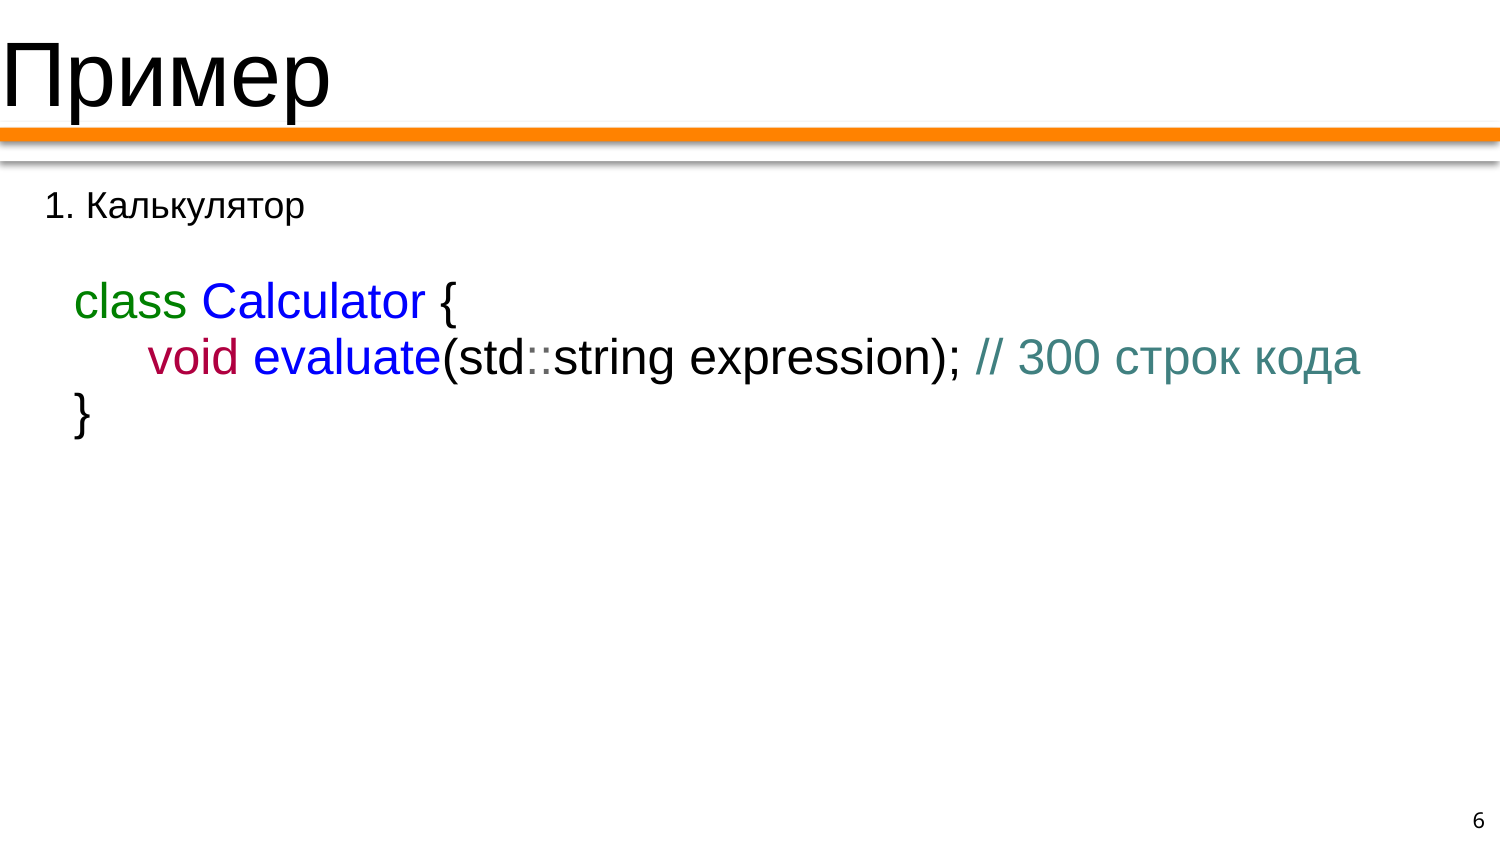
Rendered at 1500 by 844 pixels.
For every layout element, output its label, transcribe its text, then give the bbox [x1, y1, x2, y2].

text_box class Calculator { void evaluate(std::string expression); // 300 строк кода } [59, 265, 1447, 448]
title Пример [0, 0, 1500, 148]
text_box 1. Калькулятор [29, 177, 384, 265]
